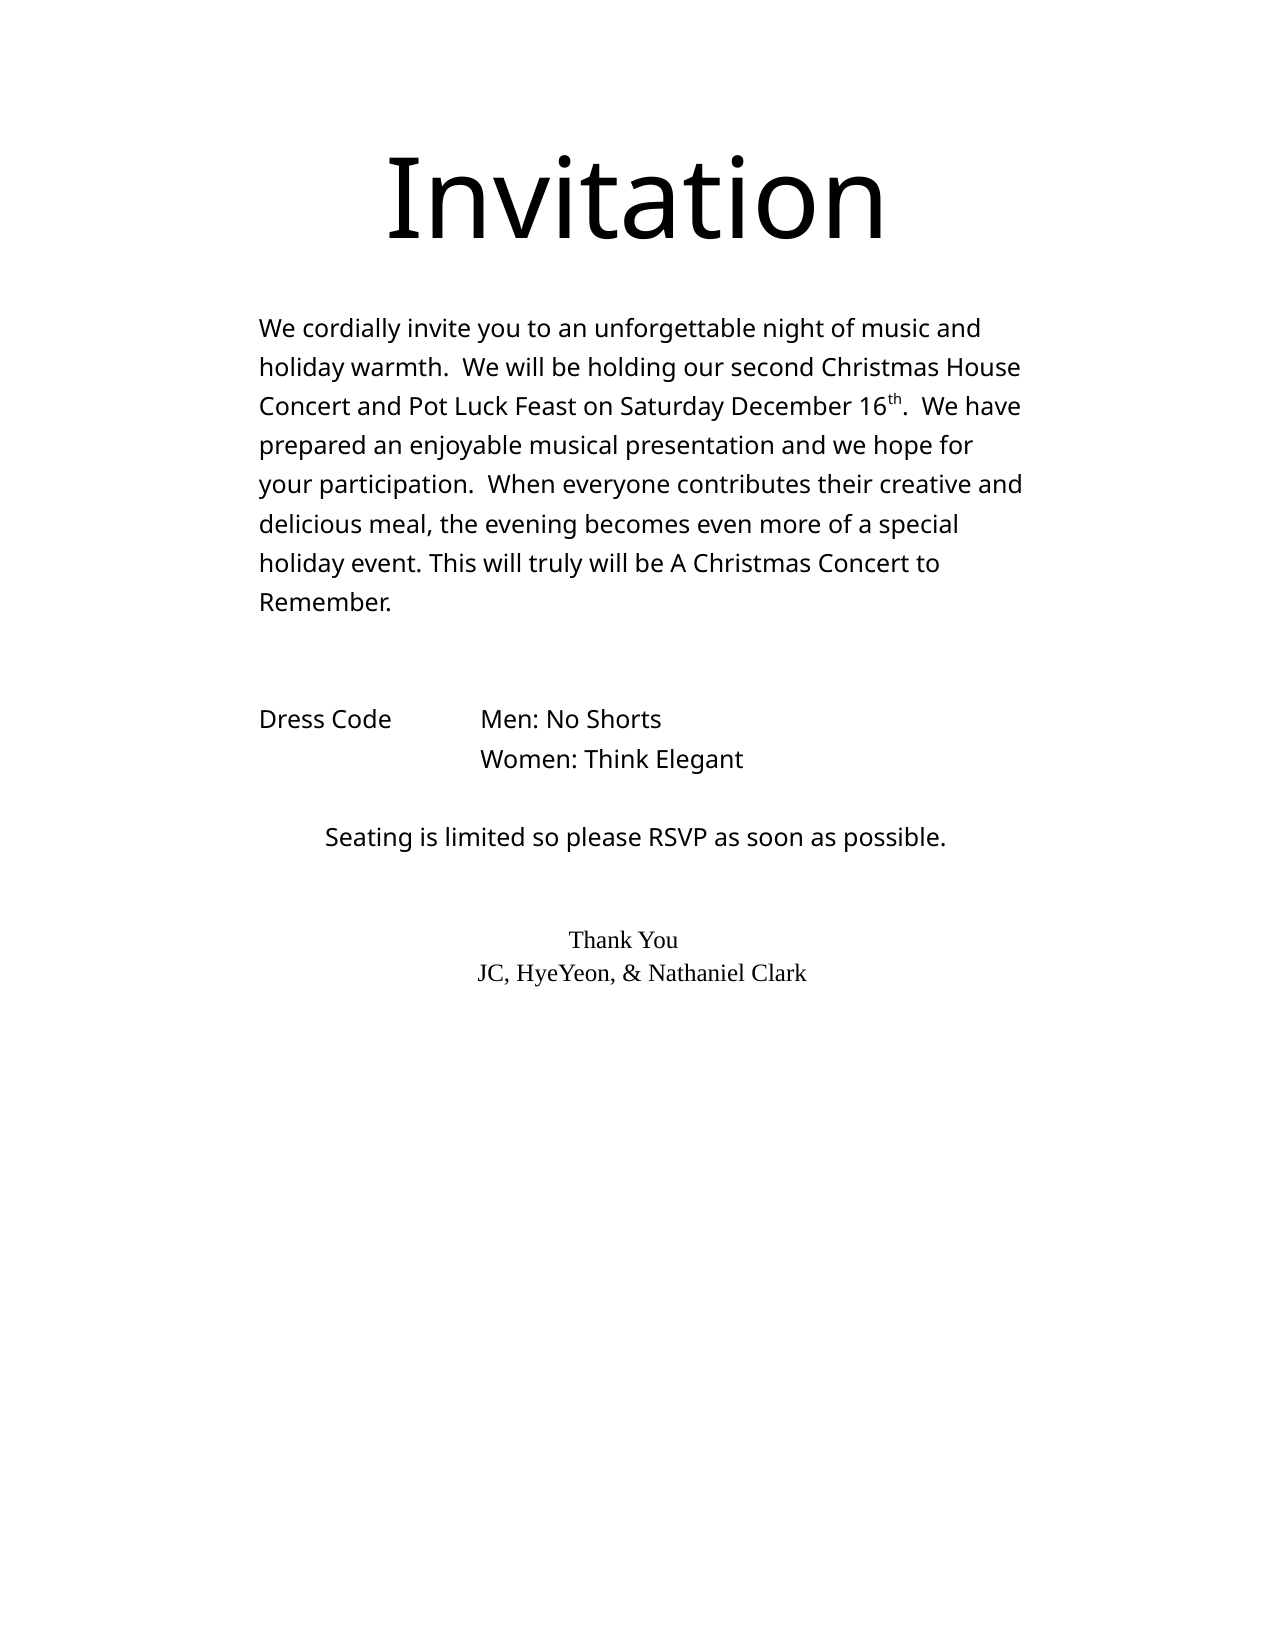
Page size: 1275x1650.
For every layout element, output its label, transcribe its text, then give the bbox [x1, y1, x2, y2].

text We cordially invite you to an unforgettable night of music and holiday warmth. We will be holding our second Christmas House Concert and Pot Luck Feast on Saturday December 16th. We have prepared an enjoyable musical presentation and we hope for your participation. When everyone contributes their creative and delicious meal, the evening becomes even more of a special holiday event. This will truly will be A Christmas Concert to Remember. [259, 311, 1026, 619]
text Thank You [259, 925, 1026, 954]
text Invitation [118, 118, 1157, 271]
text JC, HyeYeon, & Nathaniel Clark [259, 958, 1026, 987]
text Seating is limited so please RSVP as soon as possible. [259, 820, 1026, 854]
text Women: Think Elegant [259, 741, 1026, 775]
text Dress Code Men: No Shorts [259, 702, 1026, 736]
